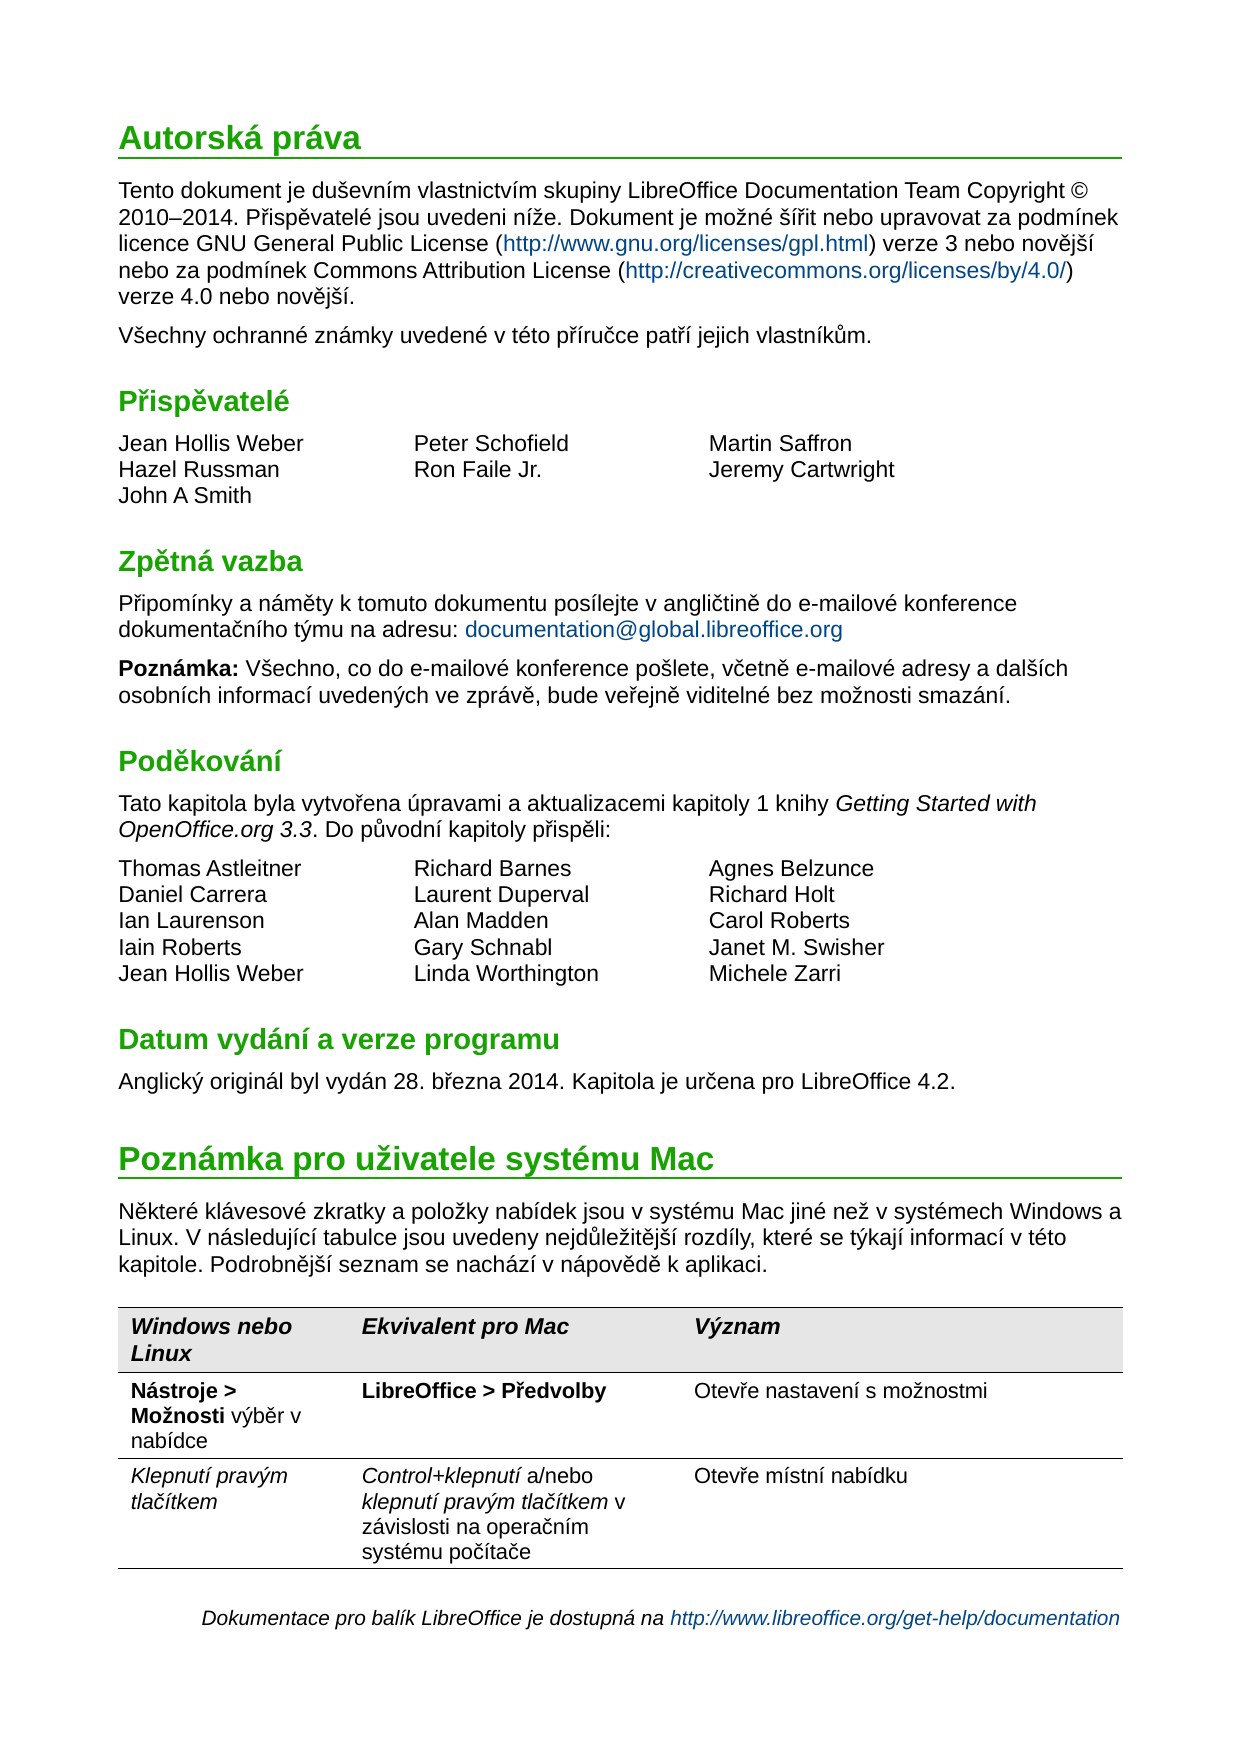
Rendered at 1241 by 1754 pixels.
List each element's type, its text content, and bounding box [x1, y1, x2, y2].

text Thomas Astleitner Richard Barnes Agnes Belzunce Daniel Carrera Laurent Duperval Richard Holt Ian Laurenson Alan Madden Carol Roberts Iain Roberts Gary Schnabl Janet M. Swisher Jean Hollis Weber Linda Worthington Michele Zarri [118, 855, 1122, 986]
text Všechny ochranné známky uvedené v této příručce patří jejich vlastníkům. [118, 322, 1122, 348]
subtitle Zpětná vazba [118, 544, 1122, 578]
table_cell Klepnutí pravým tlačítkem [118, 1459, 349, 1568]
table_cell LibreOffice > Předvolby [349, 1373, 681, 1457]
text Tato kapitola byla vytvořena úpravami a aktualizacemi kapitoly 1 knihy Getting Started with OpenOffice.org 3.3. Do původní kapitoly přispěli: [118, 789, 1122, 842]
subtitle Poděkování [118, 743, 1122, 777]
text Připomínky a náměty k tomuto dokumentu posílejte v angličtině do e-mailové konference dokumentačního týmu na adresu: documentation@global.libreoffice.org [118, 590, 1122, 643]
table_cell Otevře nastavení s možnostmi [681, 1373, 1123, 1457]
subtitle Přispěvatelé [118, 384, 1122, 417]
subtitle Autorská práva [118, 118, 1122, 157]
text Jean Hollis Weber Peter Schofield Martin Saffron Hazel Russman Ron Faile Jr. Jeremy Cartwright John A Smith [118, 429, 1122, 509]
table_cell Control+klepnutí a/nebo klepnutí pravým tlačítkem v závislosti na operačním systému počítače [349, 1459, 681, 1568]
table_header Ekvivalent pro Mac [349, 1308, 681, 1372]
text Poznámka: Všechno, co do e-mailové konference pošlete, včetně e-mailové adresy a dalších osobních informací uvedených ve zprávě, bude veřejně viditelné bez možnosti smazání. [118, 655, 1122, 708]
subtitle Datum vydání a verze programu [118, 1022, 1122, 1056]
table_header Windows nebo Linux [118, 1308, 349, 1372]
table_header Význam [681, 1308, 1123, 1372]
table_cell Otevře místní nabídku [681, 1459, 1123, 1568]
text Některé klávesové zkratky a položky nabídek jsou v systému Mac jiné než v systémech Windows a Linux. V následující tabulce jsou uvedeny nejdůležitější rozdíly, které se týkají informací v této kapitole. Podrobnější seznam se nachází v nápovědě k aplikaci. [118, 1198, 1122, 1277]
table_cell Nástroje > Možnosti výběr v nabídce [118, 1373, 349, 1457]
subtitle Poznámka pro uživatele systému Mac [118, 1139, 1122, 1177]
text Tento dokument je duševním vlastnictvím skupiny LibreOffice Documentation Team Copyright © 2010–2014. Přispěvatelé jsou uvedeni níže. Dokument je možné šířit nebo upravovat za podmínek licence GNU General Public License (http://www.gnu.org/licenses/gpl.html) verze 3 nebo novější nebo za podmínek Commons Attribution License (http://creativecommons.org/licenses/by/4.0/) verze 4.0 nebo novější. [118, 177, 1122, 309]
text Anglický originál byl vydán 28. března 2014. Kapitola je určena pro LibreOffice 4.2. [118, 1068, 1122, 1094]
